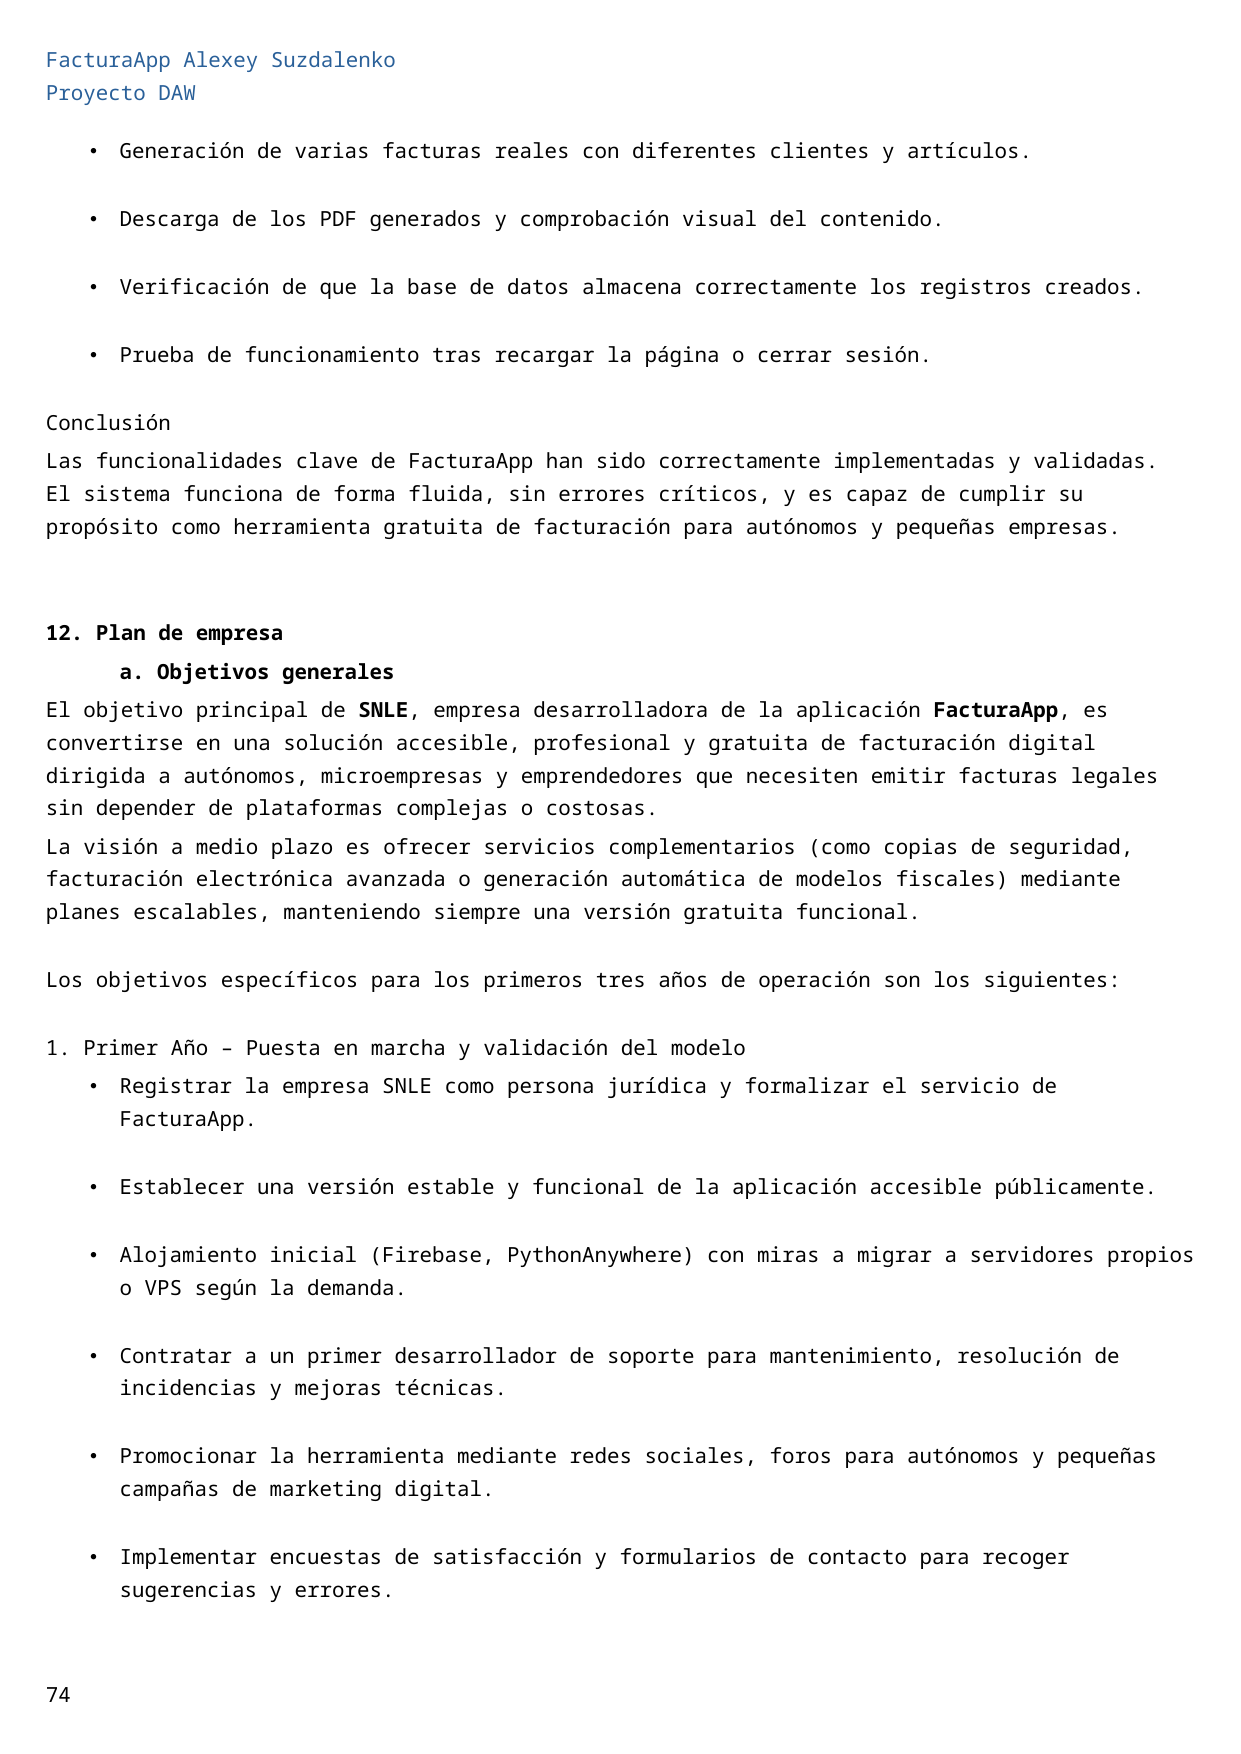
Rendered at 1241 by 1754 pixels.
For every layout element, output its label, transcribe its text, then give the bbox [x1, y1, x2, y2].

list Promocionar la herramienta mediante redes sociales, foros para autónomos y pequeñas campañas de marketing digital. [90, 1442, 1195, 1503]
list Verificación de que la base de datos almacena correctamente los registros creados. [90, 272, 1195, 301]
list Prueba de funcionamiento tras recargar la página o cerrar sesión. [90, 340, 1195, 368]
list Contratar a un primer desarrollador de soporte para mantenimiento, resolución de incidencias y mejoras técnicas. [90, 1341, 1195, 1402]
list Registrar la empresa SNLE como persona jurídica y formalizar el servicio de FacturaApp. [90, 1072, 1195, 1133]
text 12. Plan de empresa [46, 618, 1195, 647]
list Establecer una versión estable y funcional de la aplicación accesible públicamente. [90, 1172, 1195, 1201]
subtitle 1. Primer Año – Puesta en marcha y validación del modelo [46, 1033, 1195, 1062]
list Descarga de los PDF generados y comprobación visual del contenido. [90, 204, 1195, 232]
list Alojamiento inicial (Firebase, PythonAnywhere) con miras a migrar a servidores propios o VPS según la demanda. [90, 1240, 1195, 1301]
text Las funcionalidades clave de FacturaApp han sido correctamente implementadas y validadas. El sistema funciona de forma fluida, sin errores críticos, y es capaz de cumplir su propósito como herramienta gratuita de facturación para autónomos y pequeñas empresas. [46, 447, 1195, 540]
text a. Objetivos generales [46, 657, 1195, 685]
text Los objetivos específicos para los primeros tres años de operación son los siguientes: [46, 965, 1195, 993]
text La visión a medio plazo es ofrecer servicios complementarios (como copias de seguridad, facturación electrónica avanzada o generación automática de modelos fiscales) mediante planes escalables, manteniendo siempre una versión gratuita funcional. [46, 832, 1195, 926]
text El objetivo principal de SNLE, empresa desarrolladora de la aplicación FacturaApp, es convertirse en una solución accesible, profesional y gratuita de facturación digital dirigida a autónomos, microempresas y emprendedores que necesiten emitir facturas legales sin depender de plataformas complejas o costosas. [46, 696, 1195, 822]
list Implementar encuestas de satisfacción y formularios de contacto para recoger sugerencias y errores. [90, 1542, 1195, 1603]
subtitle Conclusión [46, 408, 1195, 437]
list Generación de varias facturas reales con diferentes clientes y artículos. [90, 136, 1195, 164]
